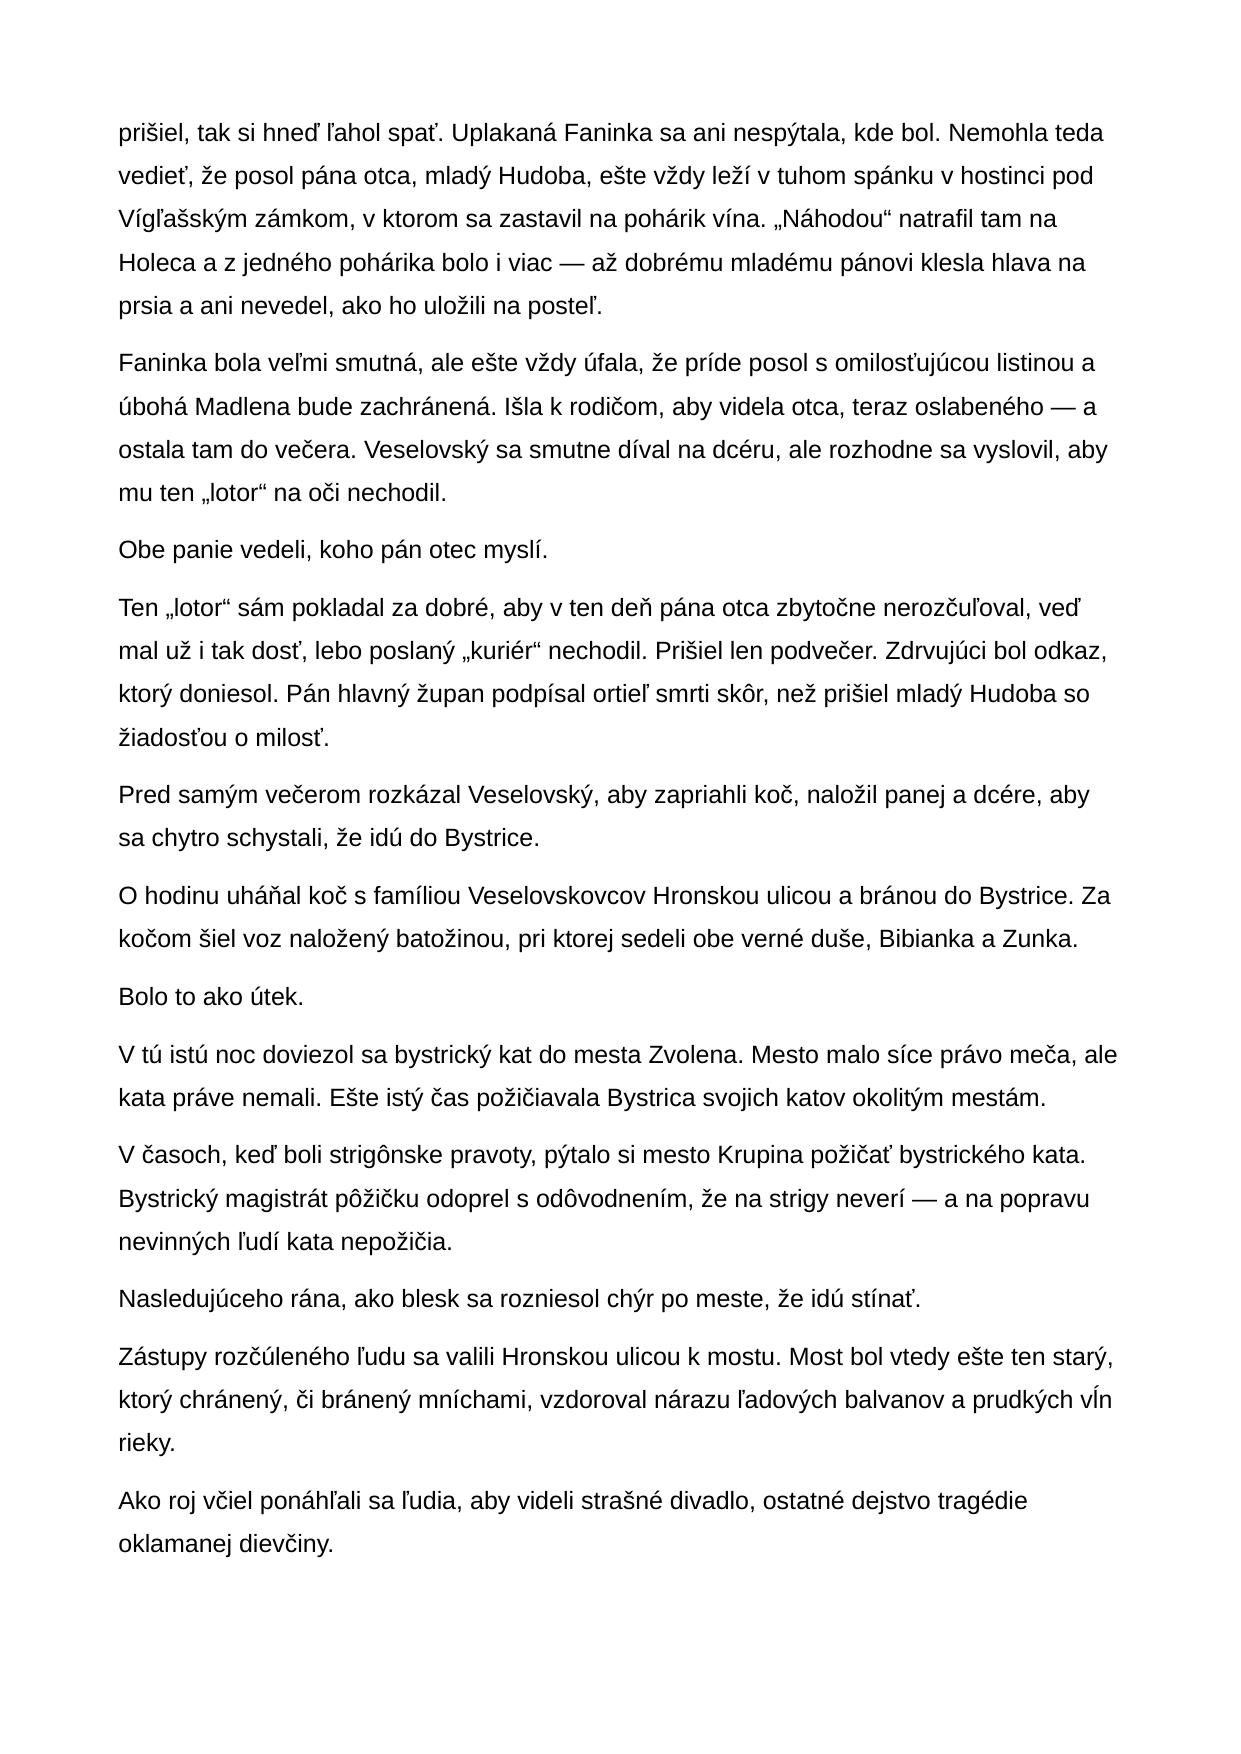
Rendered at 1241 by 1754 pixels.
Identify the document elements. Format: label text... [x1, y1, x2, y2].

text Faninka bola veľmi smutná, ale ešte vždy úfala, že príde posol s omilosťujúcou listinou a úbohá Madlena bude zachránená. Išla k rodičom, aby videla otca, teraz oslabeného — a ostala tam do večera. Veselovský sa smutne díval na dcéru, ale rozhodne sa vyslovil, aby mu ten „lotor“ na oči nechodil. [118, 348, 1122, 506]
text Pred samým večerom rozkázal Veselovský, aby zapriahli koč, naložil panej a dcére, aby sa chytro schystali, že idú do Bystrice. [118, 780, 1122, 852]
text V tú istú noc doviezol sa bystrický kat do mesta Zvolena. Mesto malo síce právo meča, ale kata práve nemali. Ešte istý čas požičiavala Bystrica svojich katov okolitým mestám. [118, 1039, 1122, 1111]
text Zástupy rozčúleného ľudu sa valili Hronskou ulicou k mostu. Most bol vtedy ešte ten starý, ktorý chránený, či bránený mníchami, vzdoroval nárazu ľadových balvanov a prudkých vĺn rieky. [118, 1342, 1122, 1457]
text Ten „lotor“ sám pokladal za dobré, aby v ten deň pána otca zbytočne nerozčuľoval, veď mal už i tak dosť, lebo poslaný „kuriér“ nechodil. Prišiel len podvečer. Zdrvujúci bol odkaz, ktorý doniesol. Pán hlavný župan podpísal ortieľ smrti skôr, než prišiel mladý Hudoba so žiadosťou o milosť. [118, 593, 1122, 751]
text Obe panie vedeli, koho pán otec myslí. [118, 535, 1122, 564]
text V časoch, keď boli strigônske pravoty, pýtalo si mesto Krupina požičať bystrického kata. Bystrický magistrát pôžičku odoprel s odôvodnením, že na strigy neverí — a na popravu nevinných ľudí kata nepožičia. [118, 1140, 1122, 1255]
text O hodinu uháňal koč s famíliou Veselovskovcov Hronskou ulicou a bránou do Bystrice. Za kočom šiel voz naložený batožinou, pri ktorej sedeli obe verné duše, Bibianka a Zunka. [118, 881, 1122, 953]
text Nasledujúceho rána, ako blesk sa rozniesol chýr po meste, že idú stínať. [118, 1284, 1122, 1313]
text Bolo to ako útek. [118, 982, 1122, 1011]
text Ako roj včiel ponáhľali sa ľudia, aby videli strašné divadlo, ostatné dejstvo tragédie oklamanej dievčiny. [118, 1486, 1122, 1558]
text prišiel, tak si hneď ľahol spať. Uplakaná Faninka sa ani nespýtala, kde bol. Nemohla teda vedieť, že posol pána otca, mladý Hudoba, ešte vždy leží v tuhom spánku v hostinci pod Vígľašským zámkom, v ktorom sa zastavil na pohárik vína. „Náhodou“ natrafil tam na Holeca a z jedného pohárika bolo i viac — až dobrému mladému pánovi klesla hlava na prsia a ani nevedel, ako ho uložili na posteľ. [118, 118, 1122, 319]
